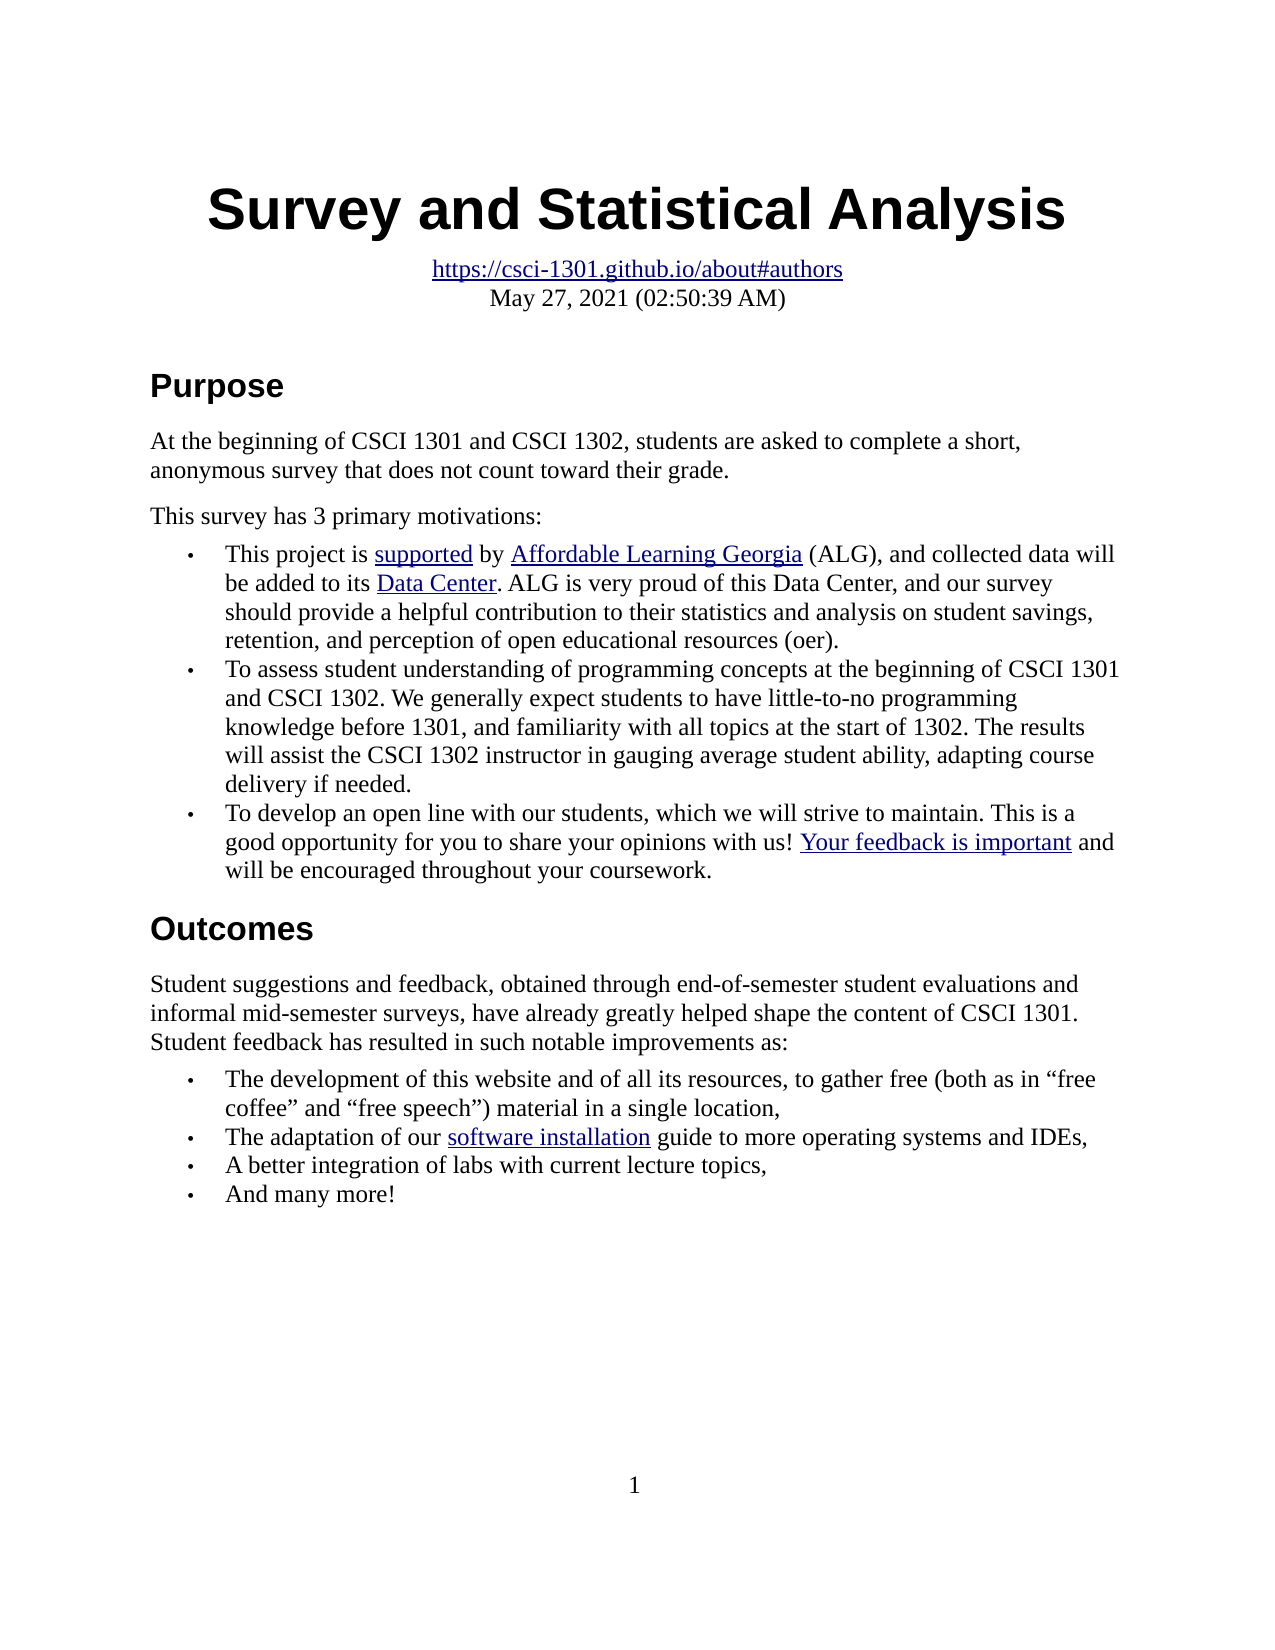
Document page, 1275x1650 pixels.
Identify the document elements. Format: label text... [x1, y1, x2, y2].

list This project is supported by Affordable Learning Georgia (ALG), and collected data will be added to its Data Center. ALG is very proud of this Data Center, and our survey should provide a helpful contribution to their statistics and analysis on student savings, retention, and perception of open educational resources (oer). [187, 539, 1125, 654]
text Student suggestions and feedback, obtained through end-of-semester student evaluations and informal mid-semester surveys, have already greatly helped shape the content of CSCI 1301. Student feedback has resulted in such notable improvements as: [150, 969, 1125, 1055]
list And many more! [187, 1179, 1125, 1208]
title Survey and Statistical Analysis [150, 175, 1125, 242]
list To assess student understanding of programming concepts at the beginning of CSCI 1301 and CSCI 1302. We generally expect students to have little-to-no programming knowledge before 1301, and familiarity with all topics at the start of 1302. The results will assist the CSCI 1302 instructor in gauging average student ability, adapting course delivery if needed. [187, 654, 1125, 798]
subtitle Purpose [150, 366, 1125, 404]
text This survey has 3 primary motivations: [150, 501, 1125, 530]
list A better integration of labs with current lecture topics, [187, 1151, 1125, 1179]
subtitle Outcomes [150, 909, 1125, 948]
list To develop an open line with our students, which we will strive to maintain. This is a good opportunity for you to share your opinions with us! Your feedback is important and will be encouraged throughout your coursework. [187, 798, 1125, 884]
text May 27, 2021 (02:50:39 AM) [150, 283, 1125, 312]
list The development of this website and of all its resources, to gather free (both as in “free coffee” and “free speech”) material in a single location, [187, 1064, 1125, 1122]
list The adaptation of our software installation guide to more operating systems and IDEs, [187, 1122, 1125, 1151]
text https://csci-1301.github.io/about#authors [150, 254, 1125, 283]
text At the beginning of CSCI 1301 and CSCI 1302, students are asked to complete a short, anonymous survey that does not count toward their grade. [150, 426, 1125, 483]
